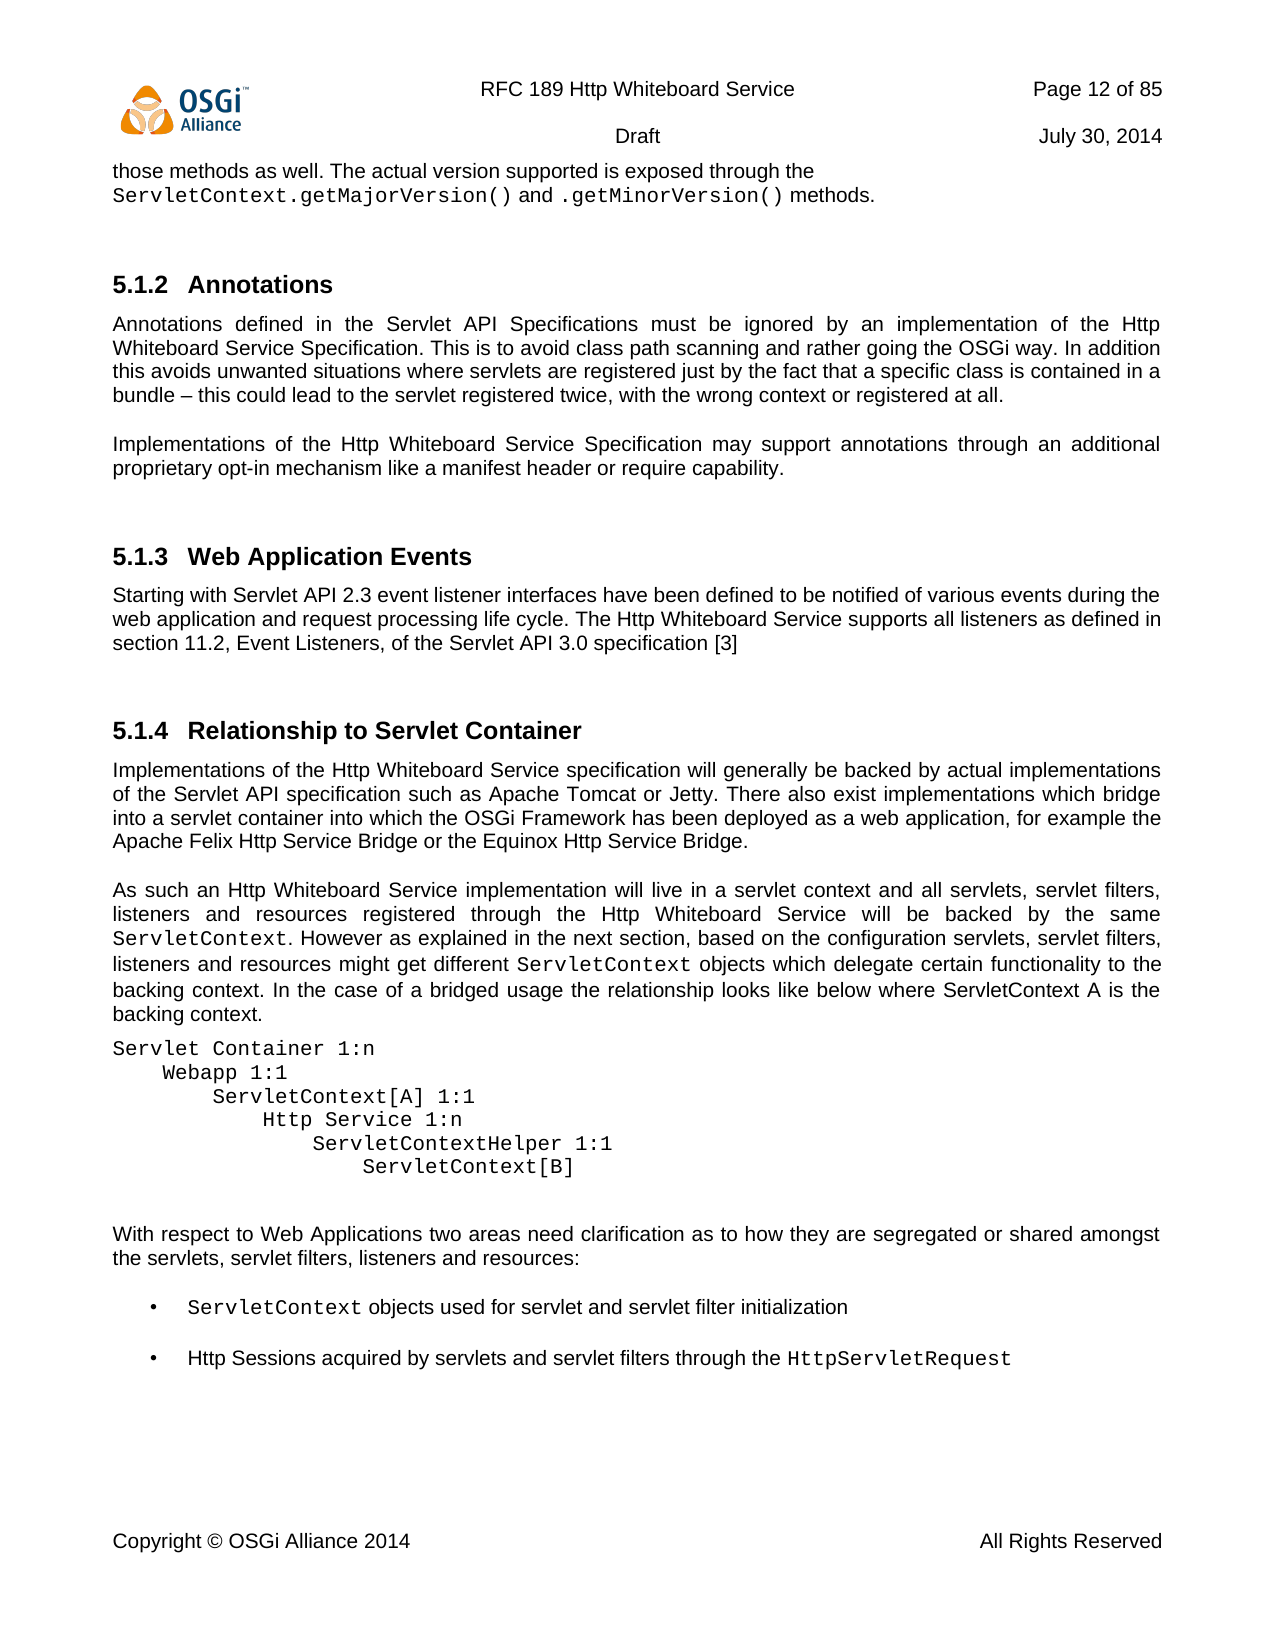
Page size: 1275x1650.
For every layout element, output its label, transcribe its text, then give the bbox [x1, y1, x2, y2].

text Implementations of the Http Whiteboard Service specification will generally be backed by actual implementations of the Servlet API specification such as Apache Tomcat or Jetty. There also exist implementations which bridge into a servlet container into which the OSGi Framework has been deployed as a web application, for example the Apache Felix Http Service Bridge or the Equinox Http Service Bridge. [112, 757, 1162, 853]
text Implementations of the Http Whiteboard Service Specification may support annotations through an additional proprietary opt-in mechanism like a manifest header or require capability. [112, 432, 1162, 480]
text Annotations defined in the Servlet API Specifications must be ignored by an implementation of the Http Whiteboard Service Specification. This is to avoid class path scanning and rather going the OSGi way. In addition this avoids unwanted situations where servlets are registered just by the fact that a specific class is contained in a bundle – this could lead to the servlet registered twice, with the wrong context or registered at all. [112, 311, 1162, 407]
subtitle Annotations [112, 270, 1162, 299]
text Servlet Container 1:n [112, 1038, 1162, 1062]
text As such an Http Whiteboard Service implementation will live in a servlet context and all servlets, servlet filters, listeners and resources registered through the Http Whiteboard Service will be backed by the same ServletContext. However as explained in the next section, based on the configuration servlets, servlet filters, listeners and resources might get different ServletContext objects which delegate certain functionality to the backing context. In the case of a bridged usage the relationship looks like below where ServletContext A is the backing context. [112, 878, 1162, 1026]
text With respect to Web Applications two areas need clarification as to how they are segregated or shared amongst the servlets, servlet filters, listeners and resources: [112, 1222, 1162, 1270]
list Http Sessions acquired by servlets and servlet filters through the HttpServletRequest [150, 1346, 1162, 1372]
text Http Service 1:n [112, 1109, 1162, 1133]
text those methods as well. The actual version supported is exposed through the ServletContext.getMajorVersion() and .getMinorVersion() methods. [112, 159, 1162, 209]
text ServletContextHelper 1:1 [112, 1133, 1162, 1157]
picture [113, 78, 257, 142]
text Webapp 1:1 [112, 1062, 1162, 1086]
subtitle Web Application Events [112, 542, 1162, 570]
text Starting with Servlet API 2.3 event listener interfaces have been defined to be notified of various events during the web application and request processing life cycle. The Http Whiteboard Service supports all listeners as defined in section 11.2, Event Listeners, of the Servlet API 3.0 specification [3]. [112, 583, 1162, 655]
text ServletContext[A] 1:1 [112, 1086, 1162, 1109]
list ServletContext objects used for servlet and servlet filter initialization [150, 1295, 1162, 1321]
subtitle Relationship to Servlet Container [112, 716, 1162, 745]
text ServletContext[B] [112, 1157, 1162, 1180]
